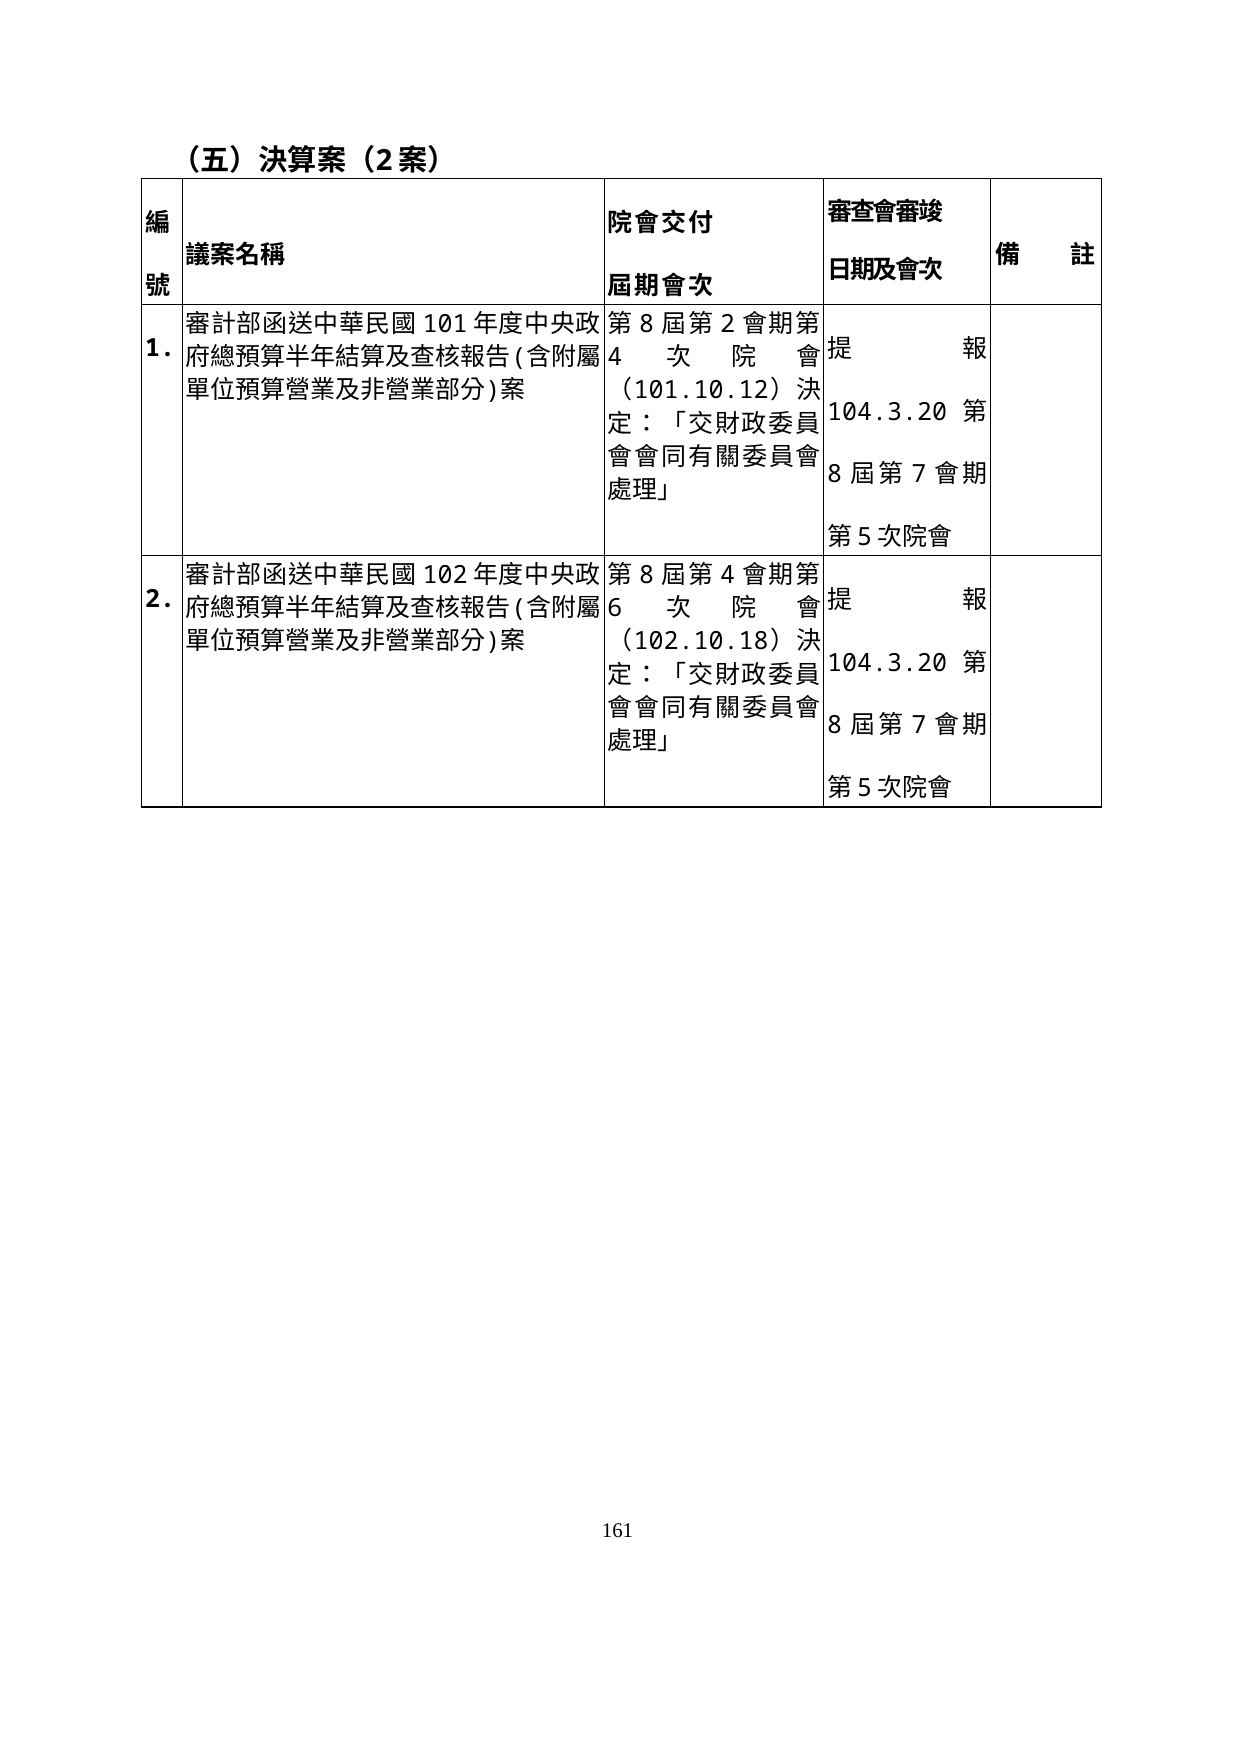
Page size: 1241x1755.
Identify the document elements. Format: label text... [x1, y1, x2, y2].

table_cell [142, 556, 182, 806]
table_cell 提報104.3.20第8屆第7會期第5次院會 [824, 305, 990, 555]
table_cell 第8屆第4會期第6次院會（102.10.18）決定：「交財政委員會會同有關委員會處理」 [605, 556, 823, 806]
text （五）決算案（2案） [142, 116, 1093, 178]
table_header 議案名稱 [183, 179, 604, 304]
table_cell [991, 305, 1101, 555]
table_header 院會交付 屆期會次 [605, 179, 823, 304]
table_cell [142, 305, 182, 555]
table_cell 審計部函送中華民國102年度中央政府總預算半年結算及查核報告(含附屬單位預算營業及非營業部分)案 [183, 556, 604, 806]
table_cell 第8屆第2會期第4次院會（101.10.12）決定：「交財政委員會會同有關委員會處理」 [605, 305, 823, 555]
table_cell [991, 556, 1101, 806]
table_header 備 註 [991, 179, 1101, 304]
table_header 編 號 [142, 179, 182, 304]
table_header 審查會審竣 日期及會次 [824, 179, 990, 304]
table_cell 提報104.3.20第8屆第7會期第5次院會 [824, 556, 990, 806]
table_cell 審計部函送中華民國101年度中央政府總預算半年結算及查核報告(含附屬單位預算營業及非營業部分)案 [183, 305, 604, 555]
